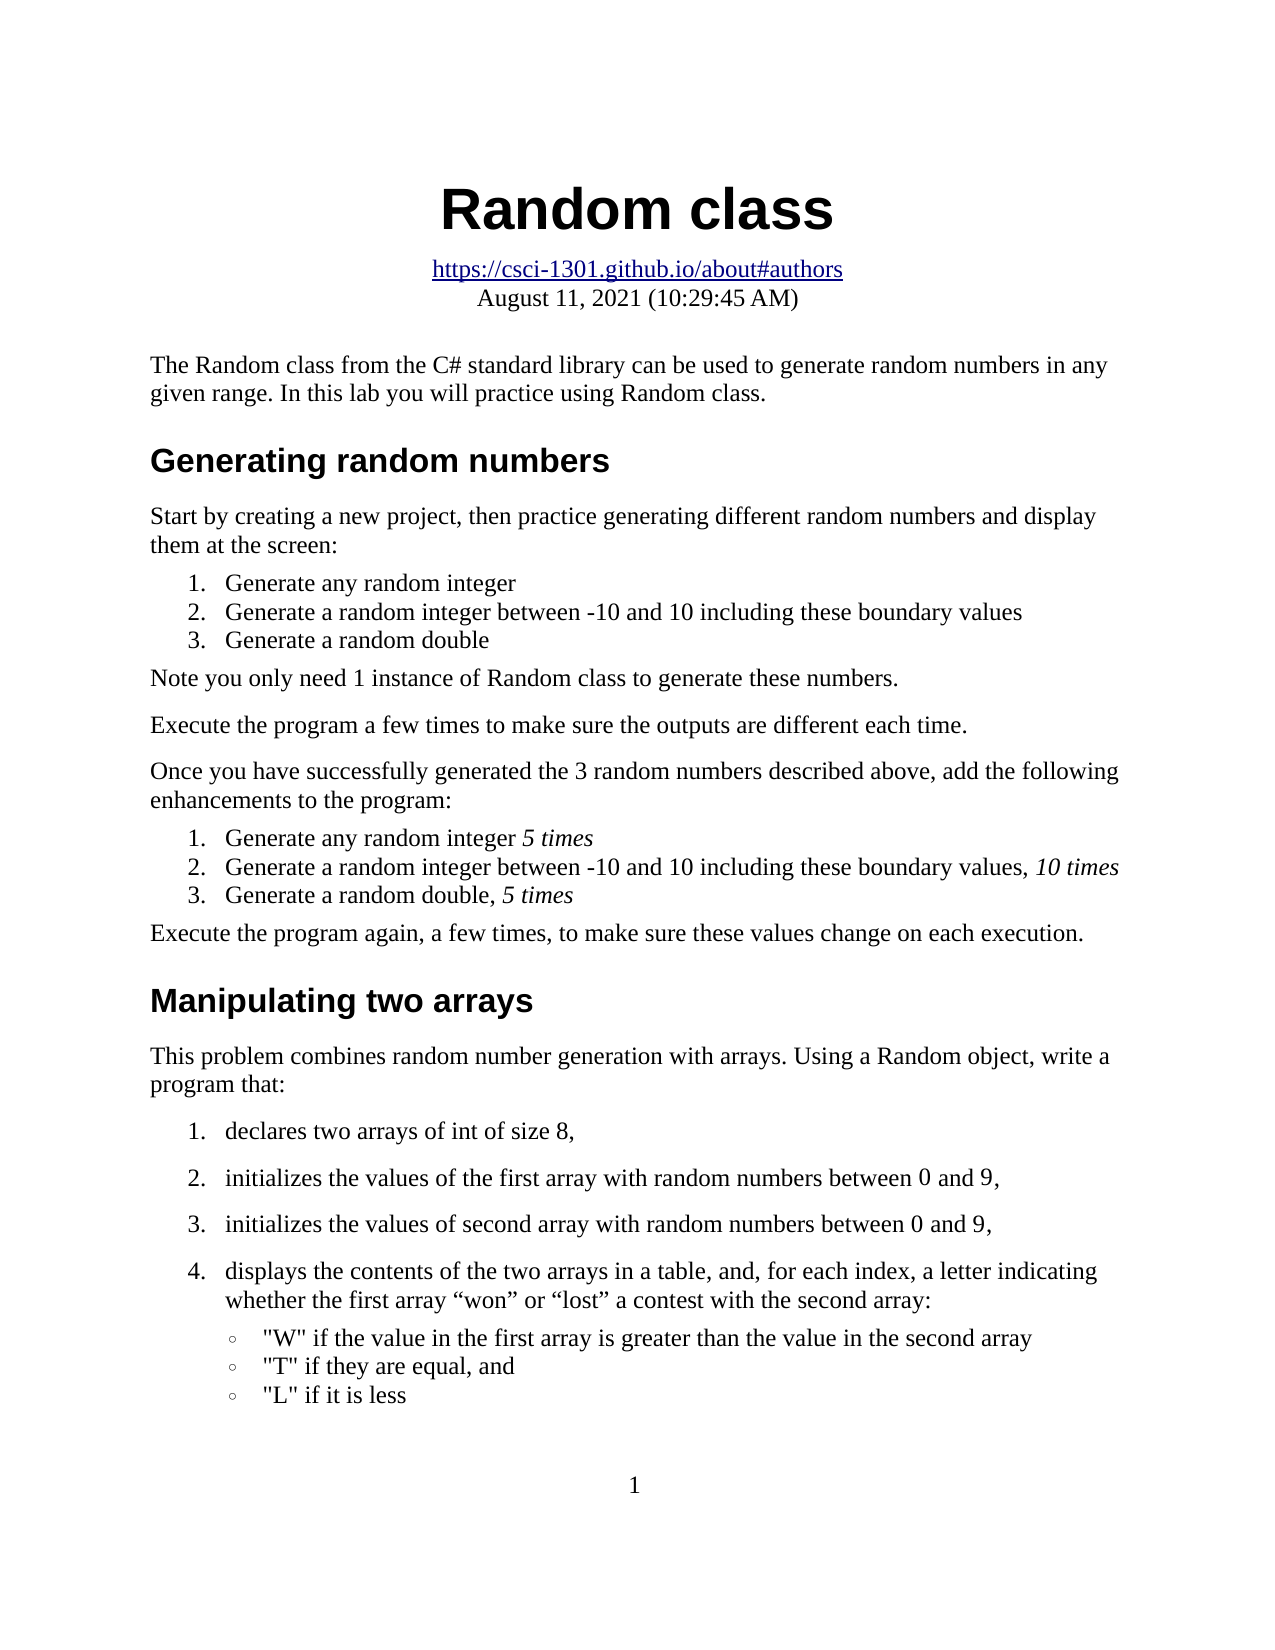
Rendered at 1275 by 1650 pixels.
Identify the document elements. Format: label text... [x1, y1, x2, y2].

list "T" if they are equal, and [225, 1351, 1125, 1380]
text Execute the program again, a few times, to make sure these values change on each execution. [150, 918, 1125, 947]
list displays the contents of the two arrays in a table, and, for each index, a letter indicating whether the first array “won” or “lost” a contest with the second array: [187, 1256, 1125, 1314]
text Start by creating a new project, then practice generating different random numbers and display them at the screen: [150, 501, 1125, 559]
text Once you have successfully generated the 3 random numbers described above, add the following enhancements to the program: [150, 756, 1125, 814]
list Generate any random integer [187, 568, 1125, 597]
text Execute the program a few times to make sure the outputs are different each time. [150, 710, 1125, 738]
list initializes the values of the first array with random numbers between and , [187, 1163, 1125, 1192]
list Generate a random integer between -10 and 10 including these boundary values, 10 times [187, 852, 1125, 880]
subtitle Manipulating two arrays [150, 981, 1125, 1019]
text Note you only need 1 instance of Random class to generate these numbers. [150, 663, 1125, 692]
list Generate a random double [187, 625, 1125, 654]
text This problem combines random number generation with arrays. Using a Random object, write a program that: [150, 1041, 1125, 1098]
text August 11, 2021 (10:29:45 AM) [150, 283, 1125, 312]
text https://csci-1301.github.io/about#authors [150, 254, 1125, 283]
list Generate any random integer 5 times [187, 823, 1125, 852]
title Random class [150, 175, 1125, 242]
subtitle Generating random numbers [150, 441, 1125, 480]
list "W" if the value in the first array is greater than the value in the second array [225, 1323, 1125, 1351]
list Generate a random integer between -10 and 10 including these boundary values [187, 597, 1125, 625]
list initializes the values of second array with random numbers between and , [187, 1209, 1125, 1238]
list "L" if it is less [225, 1380, 1125, 1409]
text The Random class from the C# standard library can be used to generate random numbers in any given range. In this lab you will practice using Random class. [150, 350, 1125, 407]
list Generate a random double, 5 times [187, 880, 1125, 909]
list declares two arrays of int of size 8, [187, 1116, 1125, 1145]
